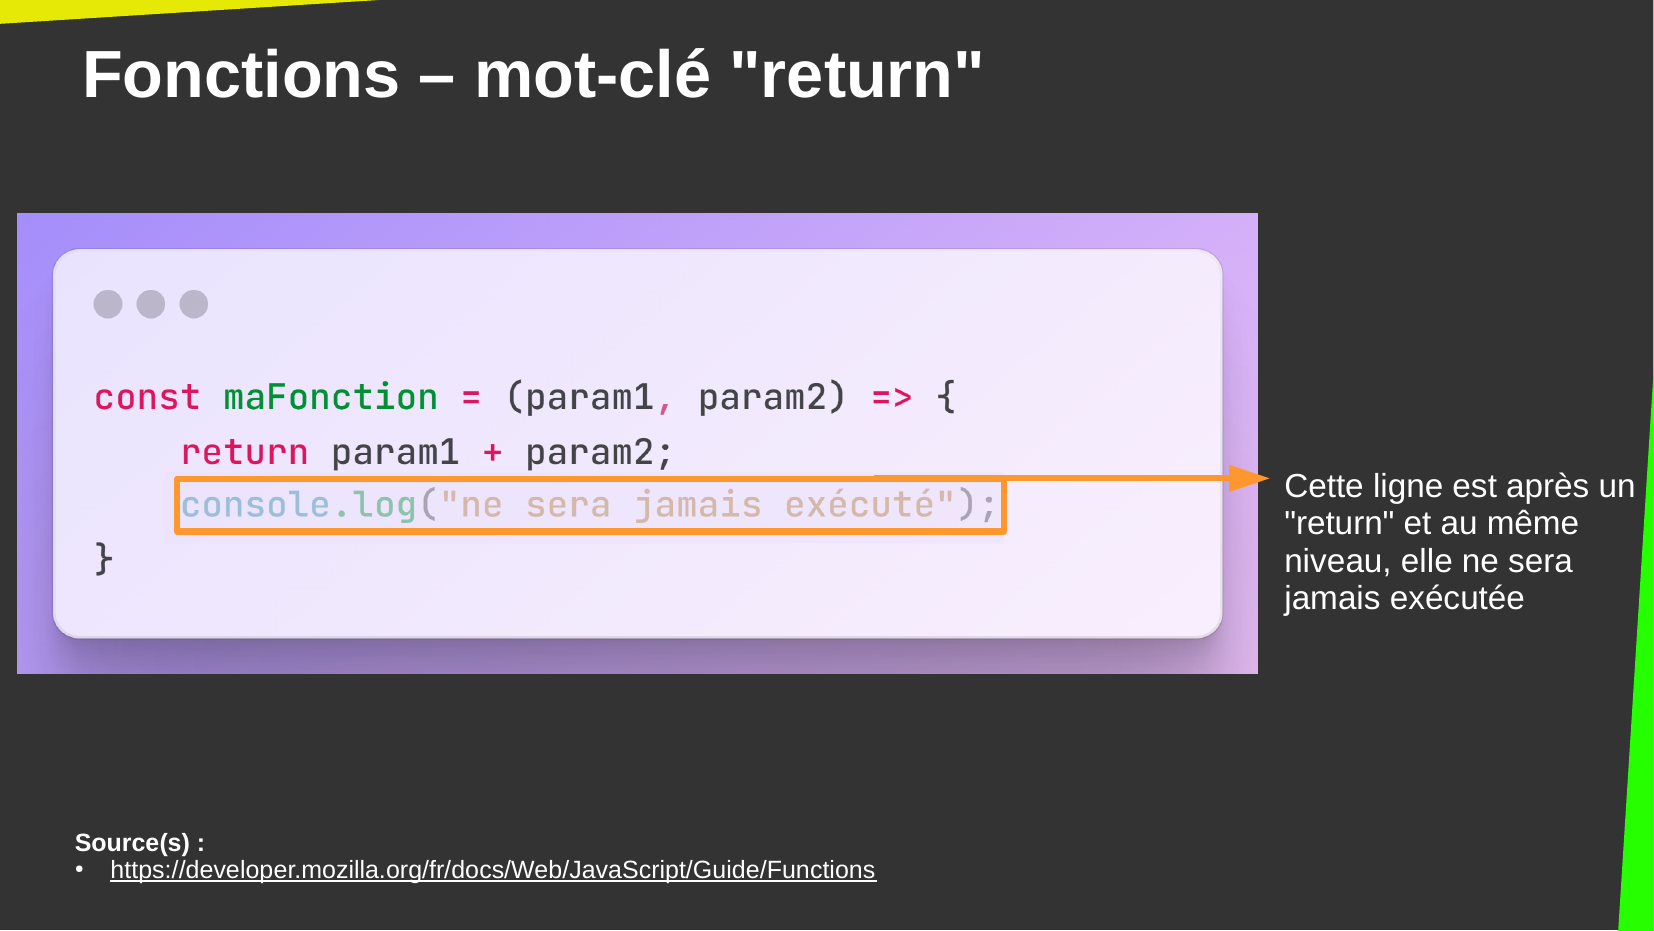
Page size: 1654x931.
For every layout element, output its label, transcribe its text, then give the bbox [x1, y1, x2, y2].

text_box [0, 0, 380, 24]
title Fonctions – mot-clé "return" [82, 37, 1571, 114]
text_box Source(s) : https://developer.mozilla.org/fr/docs/Web/JavaScript/Guide/Functions [60, 820, 1583, 892]
picture [17, 213, 1258, 674]
text_box [1618, 364, 1654, 931]
text_box [165, 472, 1004, 544]
text_box [180, 482, 1001, 528]
text_box Cette ligne est après un "return" et au même niveau, elle ne sera jamais exécutée [1269, 460, 1647, 638]
